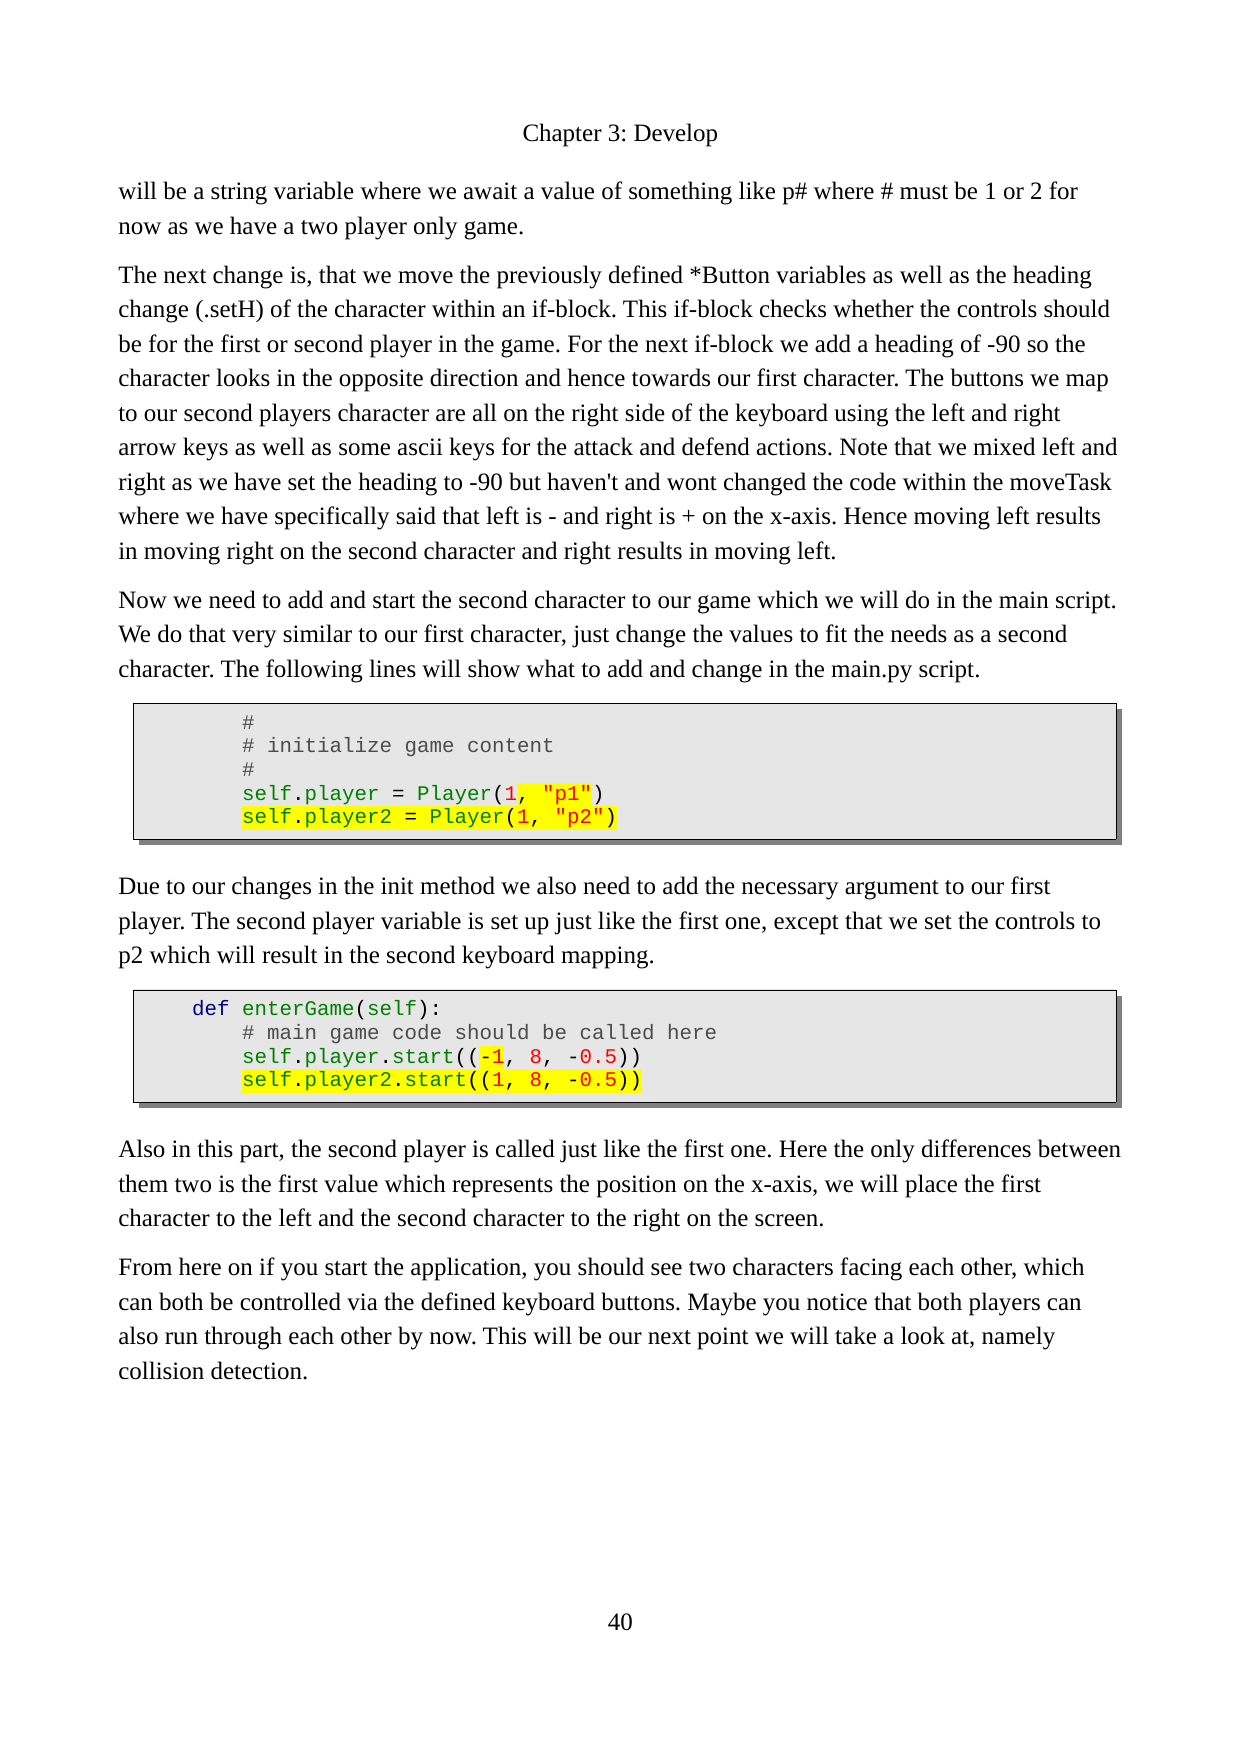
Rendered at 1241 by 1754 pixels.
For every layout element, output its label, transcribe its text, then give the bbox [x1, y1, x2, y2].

text self.player2 = Player(1, "p2") [134, 797, 1116, 839]
text Due to our changes in the init method we also need to add the necessary argument to our first player. The second player variable is set up just like the first one, except that we set the controls to p2 which will result in the second keyboard mapping. [118, 871, 1122, 969]
text self.player2.start((1, 8, -0.5)) [134, 1060, 1116, 1102]
text # main game code should be called here [134, 1013, 1116, 1037]
text def enterGame(self): [134, 991, 1116, 1013]
text The next change is, that we move the previously defined *Button variables as well as the heading change (.setH) of the character within an if-block. This if-block checks whether the controls should be for the first or second player in the game. For the next if-block we add a heading of -90 so the character looks in the opposite direction and hence towards our first character. The buttons we map to our second players character are all on the right side of the keyboard using the left and right arrow keys as well as some ascii keys for the attack and defend actions. Note that we mixed left and right as we have set the heading to -90 but haven't and wont changed the code within the moveTask where we have specifically said that left is - and right is + on the x-axis. Hence moving left results in moving right on the second character and right results in moving left. [118, 260, 1122, 564]
text self.player = Player(1, "p1") [134, 774, 1116, 797]
text will be a string variable where we await a value of something like p# where # must be 1 or 2 for now as we have a two player only game. [118, 176, 1122, 239]
text self.player.start((-1, 8, -0.5)) [134, 1037, 1116, 1060]
text # initialize game content [134, 726, 1116, 750]
text Also in this part, the second player is called just like the first one. Here the only differences between them two is the first value which represents the position on the x-axis, we will place the first character to the left and the second character to the right on the screen. [118, 1134, 1122, 1232]
text From here on if you start the application, you should see two characters facing each other, which can both be controlled via the defined keyboard buttons. Maybe you notice that both players can also run through each other by now. This will be our next point we will take a look at, namely collision detection. [118, 1252, 1122, 1385]
text # [134, 750, 1116, 774]
text Now we need to add and start the second character to our game which we will do in the main script. We do that very similar to our first character, just change the values to fit the needs as a second character. The following lines will show what to add and change in the main.py script. [118, 585, 1122, 682]
text # [134, 704, 1116, 726]
